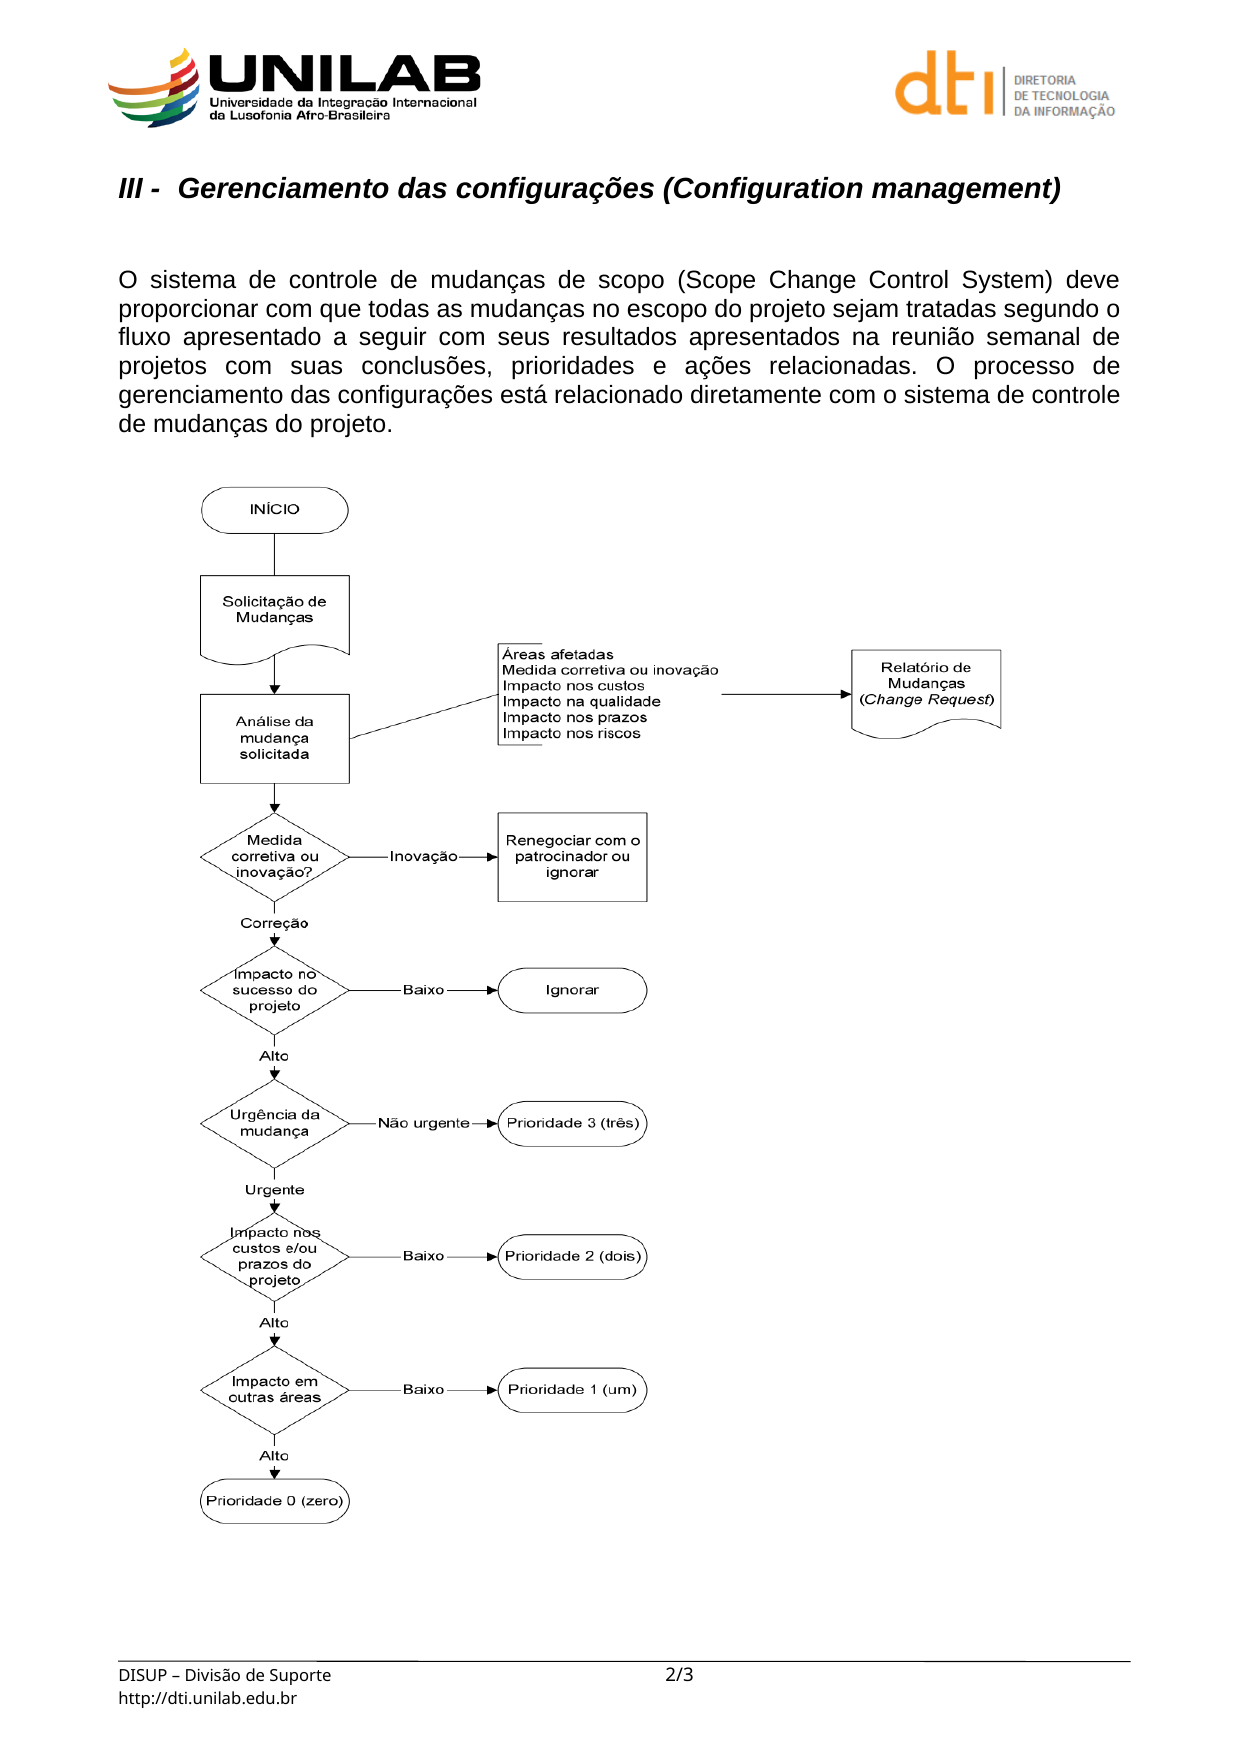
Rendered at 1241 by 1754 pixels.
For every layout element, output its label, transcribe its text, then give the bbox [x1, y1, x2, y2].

text O sistema de controle de mudanças de scopo (Scope Change Control System) deve proporcionar com que todas as mudanças no escopo do projeto sejam tratadas segundo o fluxo apresentado a seguir com seus resultados apresentados na reunião semanal de projetos com suas conclusões, prioridades e ações relacionadas. O processo de gerenciamento das configurações está relacionado diretamente com o sistema de controle de mudanças do projeto. [118, 265, 1122, 437]
picture [895, 39, 1123, 128]
picture [186, 472, 1017, 1530]
subtitle Gerenciamento das configurações (Configuration management) [118, 171, 1122, 205]
picture [104, 39, 485, 133]
